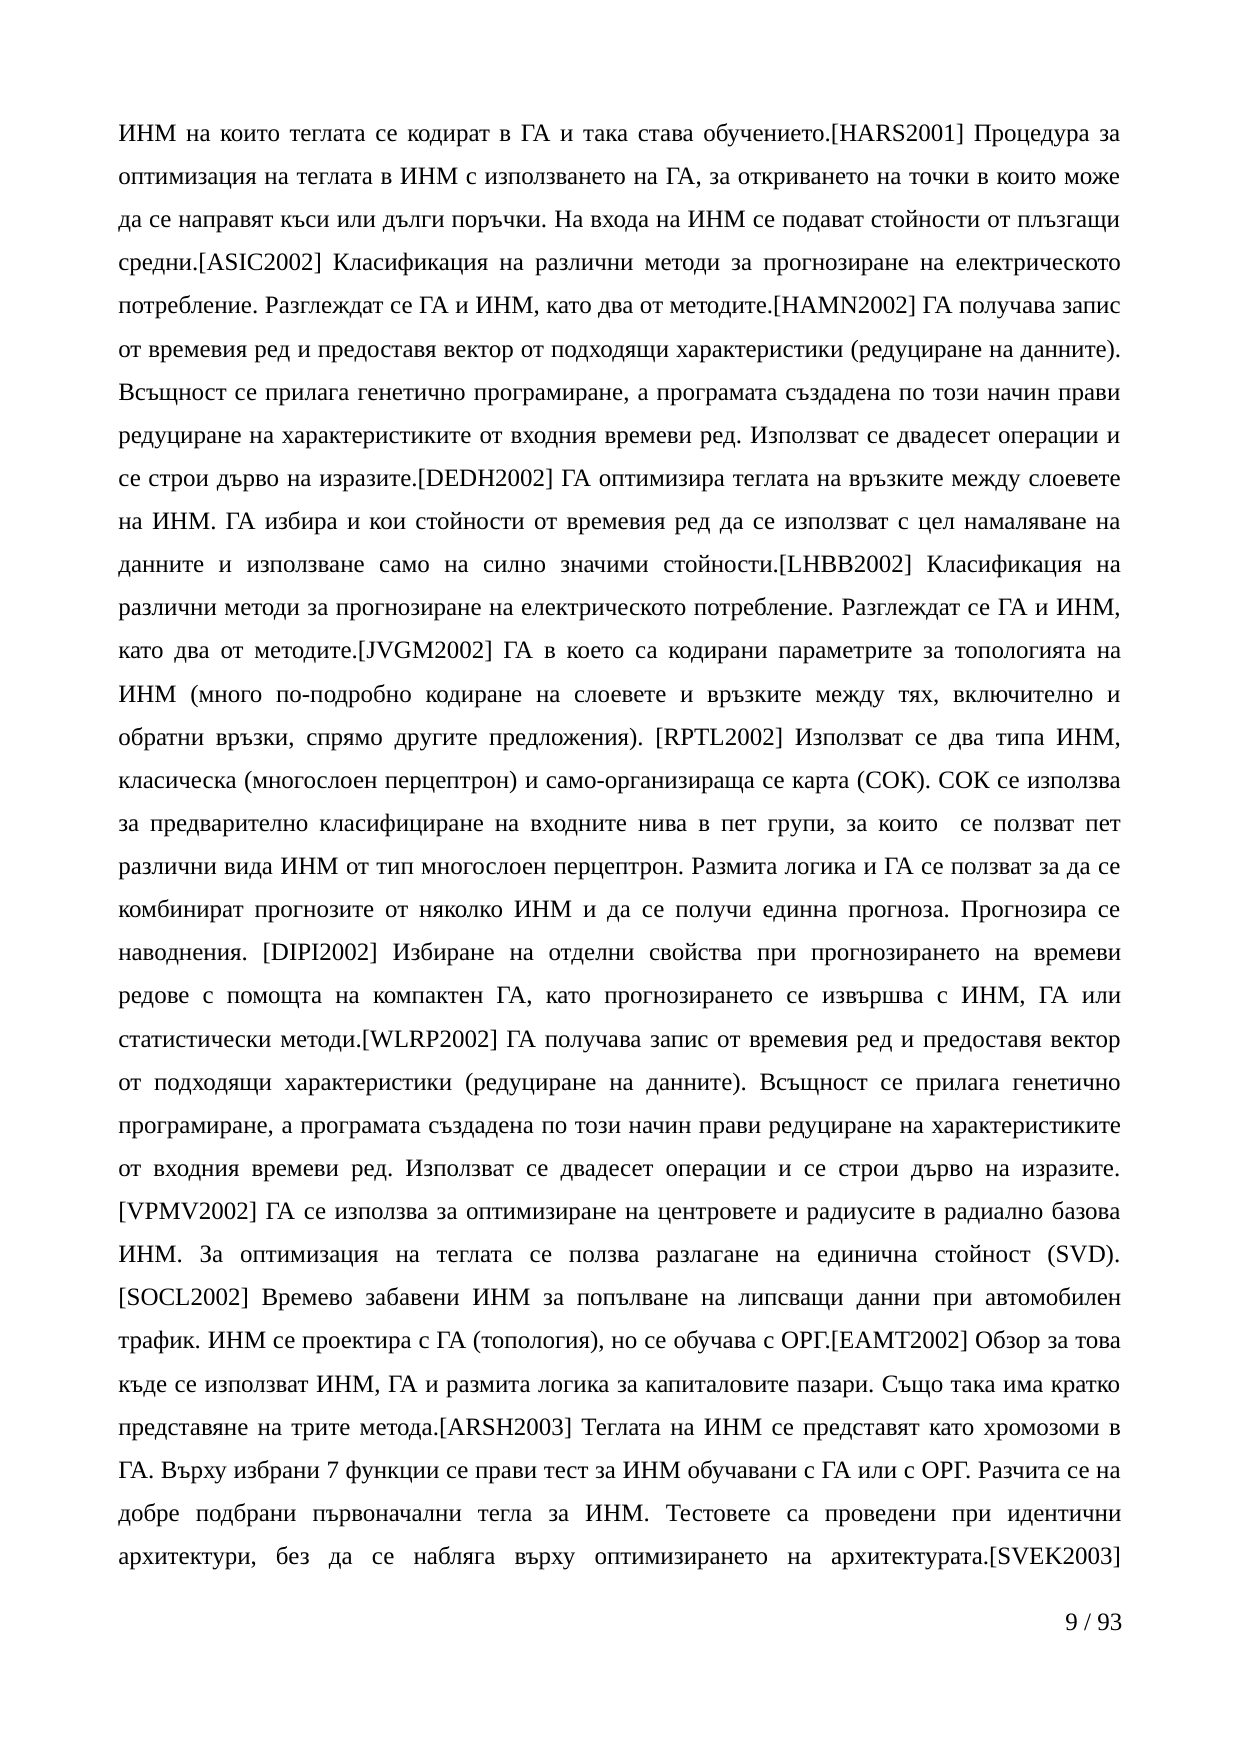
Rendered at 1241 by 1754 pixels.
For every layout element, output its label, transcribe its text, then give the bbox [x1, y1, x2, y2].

text ИНМ на които теглата се кодират в ГА и така става обучението.[HARS2001] Процедура за оптимизация на теглата в ИНМ с използването на ГА, за откриването на точки в които може да се направят къси или дълги поръчки. На входа на ИНМ се подават стойности от плъзгащи средни.[ASIC2002] Класификация на различни методи за прогнозиране на електрическото потребление. Разглеждат се ГА и ИНМ, като два от методите.[HAMN2002] ГА получава запис от времевия ред и предоставя вектор от подходящи характеристики (редуциране на данните). Всъщност се прилага генетично програмиране, а програмата създадена по този начин прави редуциране на характеристиките от входния времеви ред. Използват се двадесет операции и се строи дърво на изразите.[DEDH2002] ГА оптимизира теглата на връзките между слоевете на ИНМ. ГА избира и кои стойности от времевия ред да се използват с цел намаляване на данните и използване само на силно значими стойности.[LHBB2002] Класификация на различни методи за прогнозиране на електрическото потребление. Разглеждат се ГА и ИНМ, като два от методите.[JVGM2002] ГА в което са кодирани параметрите за топологията на ИНМ (много по-подробно кодиране на слоевете и връзките между тях, включително и обратни връзки, спрямо другите предложения). [RPTL2002] Използват се два типа ИНМ, класическа (многослоен перцептрон) и само-организираща се карта (СОК). СОК се използва за предварително класифициране на входните нива в пет групи, за които се ползват пет различни вида ИНМ от тип многослоен перцептрон. Размита логика и ГА се ползват за да се комбинират прогнозите от няколко ИНМ и да се получи единна прогноза. Прогнозира се наводнения. [DIPI2002] Избиране на отделни свойства при прогнозирането на времеви редове с помощта на компактен ГА, като прогнозирането се извършва с ИНМ, ГА или статистически методи.[WLRP2002] ГА получава запис от времевия ред и предоставя вектор от подходящи характеристики (редуциране на данните). Всъщност се прилага генетично програмиране, а програмата създадена по този начин прави редуциране на характеристиките от входния времеви ред. Използват се двадесет операции и се строи дърво на изразите.[VPMV2002] ГА се използва за оптимизиране на центровете и радиусите в радиално базова ИНМ. За оптимизация на теглата се ползва разлагане на единична стойност (SVD).[SOCL2002] Времево забавени ИНМ за попълване на липсващи данни при автомобилен трафик. ИНМ се проектира с ГА (топология), но се обучава с ОРГ.[EAMT2002] Обзор за това къде се използват ИНМ, ГА и размита логика за капиталовите пазари. Също така има кратко представяне на трите метода.[ARSH2003] Теглата на ИНМ се представят като хромозоми в ГА. Върху избрани 7 функции се прави тест за ИНМ обучавани с ГА или с ОРГ. Разчита се на добре подбрани първоначални тегла за ИНМ. Тестовете са проведени при идентични архитектури, без да се набляга върху оптимизирането на архитектурата.[SVEK2003] [118, 118, 1122, 1570]
